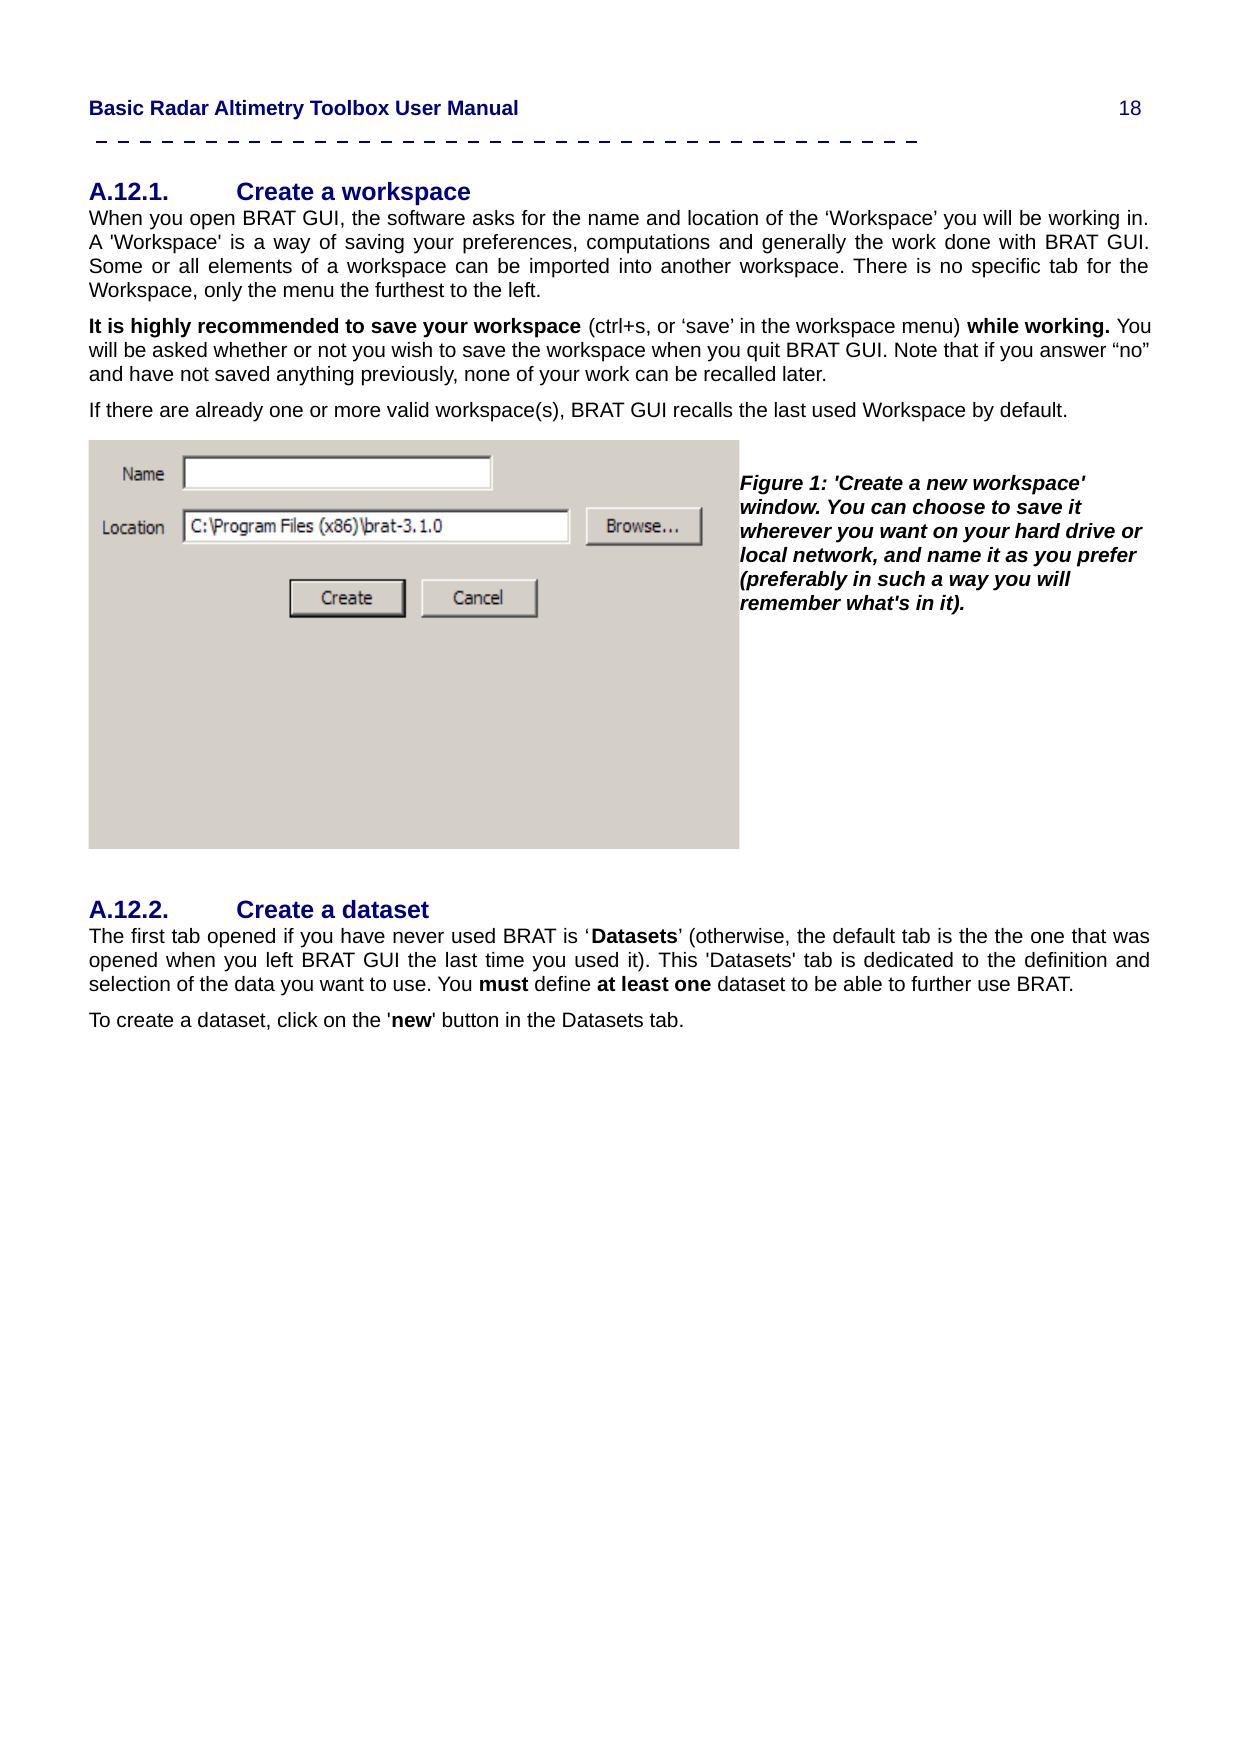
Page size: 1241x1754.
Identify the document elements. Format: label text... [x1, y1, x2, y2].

text To create a dataset, click on the 'new' button in the Datasets tab. [88, 1008, 1152, 1032]
subtitle Create a dataset [88, 895, 1152, 924]
text If there are already one or more valid workspace(s), BRAT GUI recalls the last used Workspace by default. [88, 398, 1152, 422]
text When you open BRAT GUI, the software asks for the name and location of the ‘Workspace’ you will be working in. A 'Workspace' is a way of saving your preferences, computations and generally the work done with BRAT GUI. Some or all elements of a workspace can be imported into another workspace. There is no specific tab for the Workspace, only the menu the furthest to the left. [88, 206, 1152, 301]
text Figure 1: 'Create a new workspace' window. You can choose to save it wherever you want on your hard drive or local network, and name it as you prefer (preferably in such a way you will remember what's in it). [740, 471, 1152, 615]
text It is highly recommended to save your workspace (ctrl+s, or ‘save’ in the workspace menu) while working. You will be asked whether or not you wish to save the workspace when you quit BRAT GUI. Note that if you answer “no” and have not saved anything previously, none of your work can be recalled later. [88, 314, 1152, 386]
subtitle Create a workspace [88, 177, 1152, 206]
text The first tab opened if you have never used BRAT is ‘Datasets’ (otherwise, the default tab is the the one that was opened when you left BRAT GUI the last time you used it). This 'Datasets' tab is dedicated to the definition and selection of the data you want to use. You must define at least one dataset to be able to further use BRAT. [88, 924, 1152, 996]
